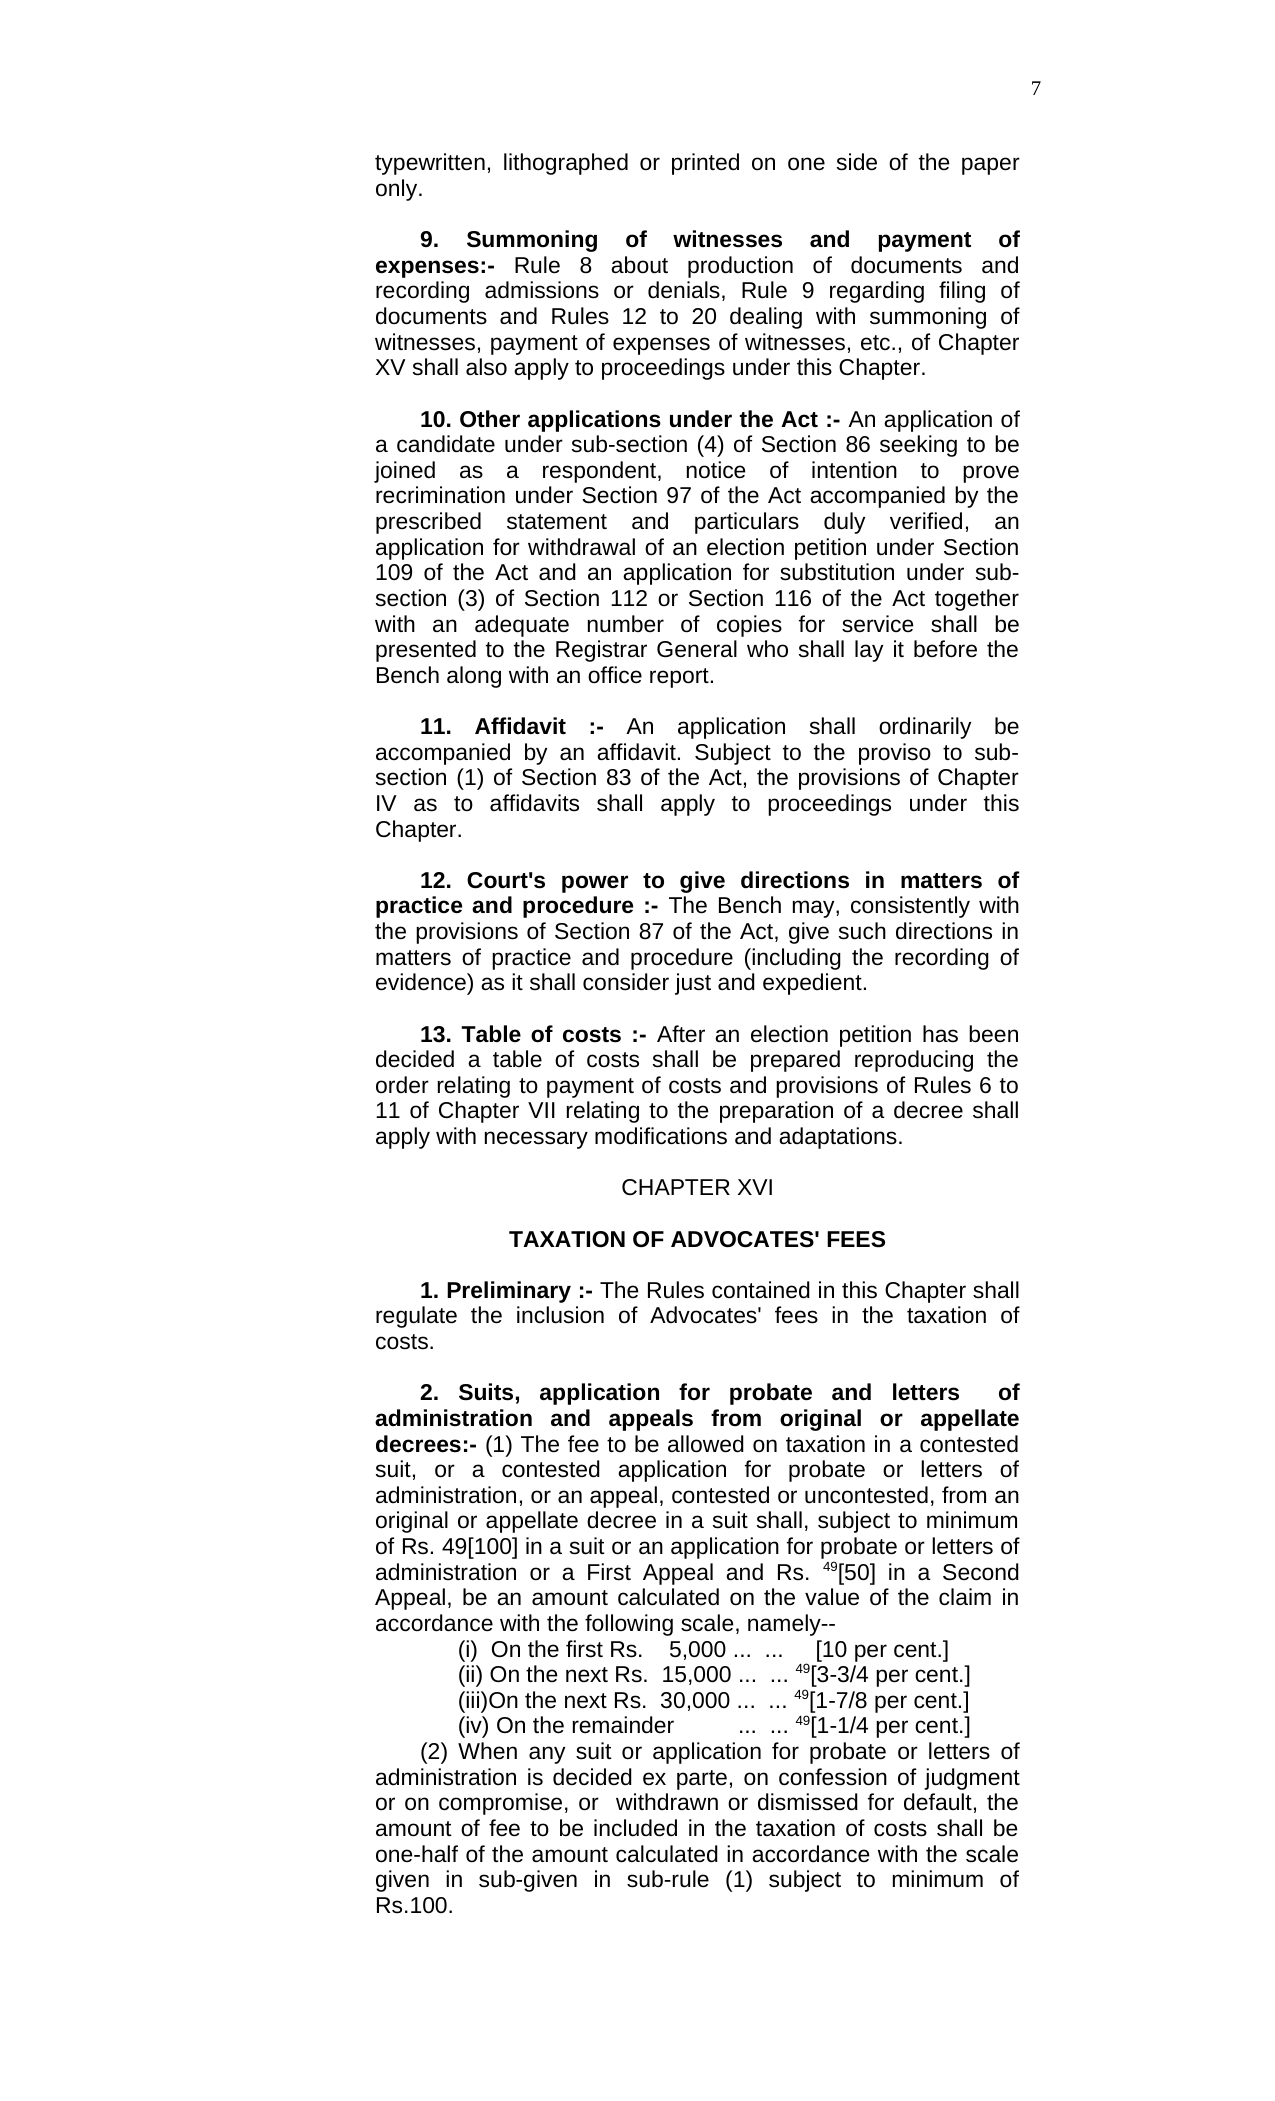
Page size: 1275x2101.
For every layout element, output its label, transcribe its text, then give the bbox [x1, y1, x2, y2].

text 10. Other applications under the Act :- An application of a candidate under sub-section (4) of Section 86 seeking to be joined as a respondent, notice of intention to prove recrimination under Section 97 of the Act accompanied by the prescribed statement and particulars duly verified, an application for withdrawal of an election petition under Section 109 of the Act and an application for substitution under sub-section (3) of Section 112 or Section 116 of the Act together with an adequate number of copies for service shall be presented to the Registrar General who shall lay it before the Bench along with an office report. [375, 406, 1020, 688]
text (iv) On the remainder ... ... 49[1-1/4 per cent.] [375, 1713, 1020, 1739]
text (ii) On the next Rs. 15,000 ... ... 49[3-3/4 per cent.] [375, 1662, 1020, 1688]
text (2) When any suit or application for probate or letters of administration is decided ex parte, on confession of judgment or on compromise, or withdrawn or dismissed for default, the amount of fee to be included in the taxation of costs shall be one-half of the amount calculated in accordance with the scale given in sub-given in sub-rule (1) subject to minimum of Rs.100. [375, 1739, 1020, 1918]
text 2. Suits, application for probate and letters of administration and appeals from original or appellate decrees:- (1) The fee to be allowed on taxation in a contested suit, or a contested application for probate or letters of administration, or an appeal, contested or uncontested, from an original or appellate decree in a suit shall, subject to minimum of Rs. 49[100] in a suit or an application for probate or letters of administration or a First Appeal and Rs. 49[50] in a Second Appeal, be an amount calculated on the value of the claim in accordance with the following scale, namely-- [375, 1380, 1020, 1636]
text 1. Preliminary :- The Rules contained in this Chapter shall regulate the inclusion of Advocates' fees in the taxation of costs. [375, 1278, 1020, 1354]
text 13. Table of costs :- After an election petition has been decided a table of costs shall be prepared reproducing the order relating to payment of costs and provisions of Rules 6 to 11 of Chapter VII relating to the preparation of a decree shall apply with necessary modifications and adaptations. [375, 1021, 1020, 1149]
text 9. Summoning of witnesses and payment of expenses:- Rule 8 about production of documents and recording admissions or denials, Rule 9 regarding filing of documents and Rules 12 to 20 dealing with summoning of witnesses, payment of expenses of witnesses, etc., of Chapter XV shall also apply to proceedings under this Chapter. [375, 227, 1020, 381]
text typewritten, lithographed or printed on one side of the paper only. [375, 150, 1020, 201]
text 12. Court's power to give directions in matters of practice and procedure :- The Bench may, consistently with the provisions of Section 87 of the Act, give such directions in matters of practice and procedure (including the recording of evidence) as it shall consider just and expedient. [375, 868, 1020, 996]
text TAXATION OF ADVOCATES' FEES [375, 1226, 1020, 1252]
text 11. Affidavit :- An application shall ordinarily be accompanied by an affidavit. Subject to the proviso to sub-section (1) of Section 83 of the Act, the provisions of Chapter IV as to affidavits shall apply to proceedings under this Chapter. [375, 714, 1020, 842]
text (i) On the first Rs. 5,000 ... ... [10 per cent.] [375, 1636, 1020, 1662]
text (iii)On the next Rs. 30,000 ... ... 49[1-7/8 per cent.] [375, 1688, 1020, 1713]
text CHAPTER XVI [375, 1175, 1020, 1201]
